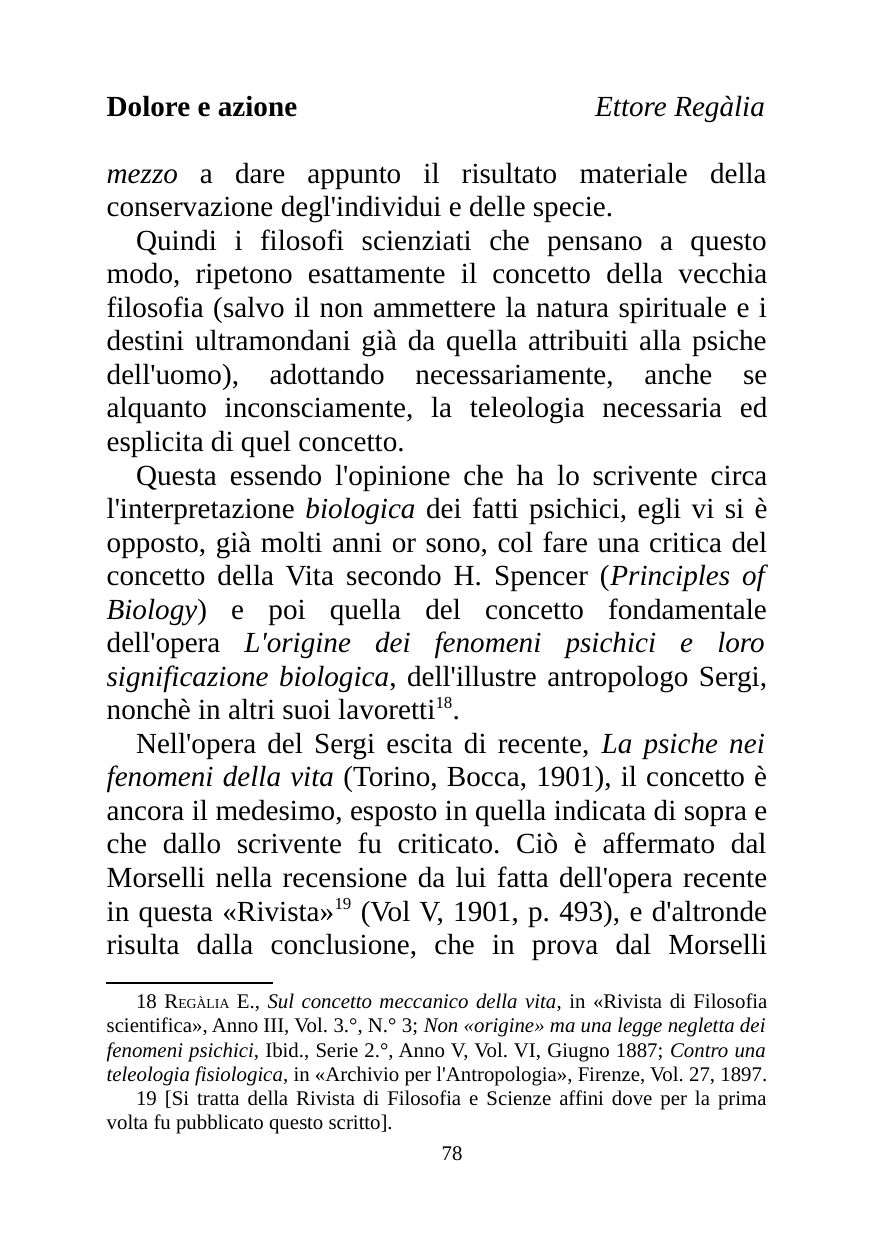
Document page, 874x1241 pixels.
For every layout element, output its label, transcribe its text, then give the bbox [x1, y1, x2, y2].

text mezzo a dare appunto il risultato materiale della conservazione degl'individui e delle specie. [106, 156, 768, 223]
text Quindi i filosofi scienziati che pensano a questo modo, ripetono esattamente il concetto della vecchia filosofia (salvo il non ammettere la natura spirituale e i destini ultramondani già da quella attribuiti alla psiche dell'uomo), adottando necessariamente, anche se alquanto inconsciamente, la teleologia necessaria ed esplicita di quel concetto. [106, 223, 768, 458]
text Questa essendo l'opinione che ha lo scrivente circa l'interpretazione biologica dei fatti psichici, egli vi si è opposto, già molti anni or sono, col fare una critica del concetto della Vita secondo H. Spencer (Principles of Biology) e poi quella del concetto fondamentale dell'opera L'origine dei fenomeni psichici e loro significazione biologica, dell'illustre antropologo Sergi, nonchè in altri suoi lavoretti. [106, 458, 768, 726]
text [Si tratta della Rivista di Filosofia e Scienze affini dove per la prima volta fu pubblicato questo scritto]. [106, 1086, 768, 1134]
text Regàlia E., Sul concetto meccanico della vita, in «Rivista di Filosofia scientifica», Anno III, Vol. 3.°, N.° 3; Non «origine» ma una legge negletta dei fenomeni psichici, Ibid., Serie 2.°, Anno V, Vol. VI, Giugno 1887; Contro una teleologia fisiologica, in «Archivio per l'Antropologia», Firenze, Vol. 27, 1897. [106, 989, 768, 1086]
text Nell'opera del Sergi escita di recente, La psiche nei fenomeni della vita (Torino, Bocca, 1901), il concetto è ancora il medesimo, esposto in quella indicata di sopra e che dallo scrivente fu criticato. Ciò è affermato dal Morselli nella recensione da lui fatta dell'opera recente in questa «Rivista» (Vol V, 1901, p. 493), e d'altronde risulta dalla conclusione, che in prova dal Morselli [106, 726, 768, 961]
